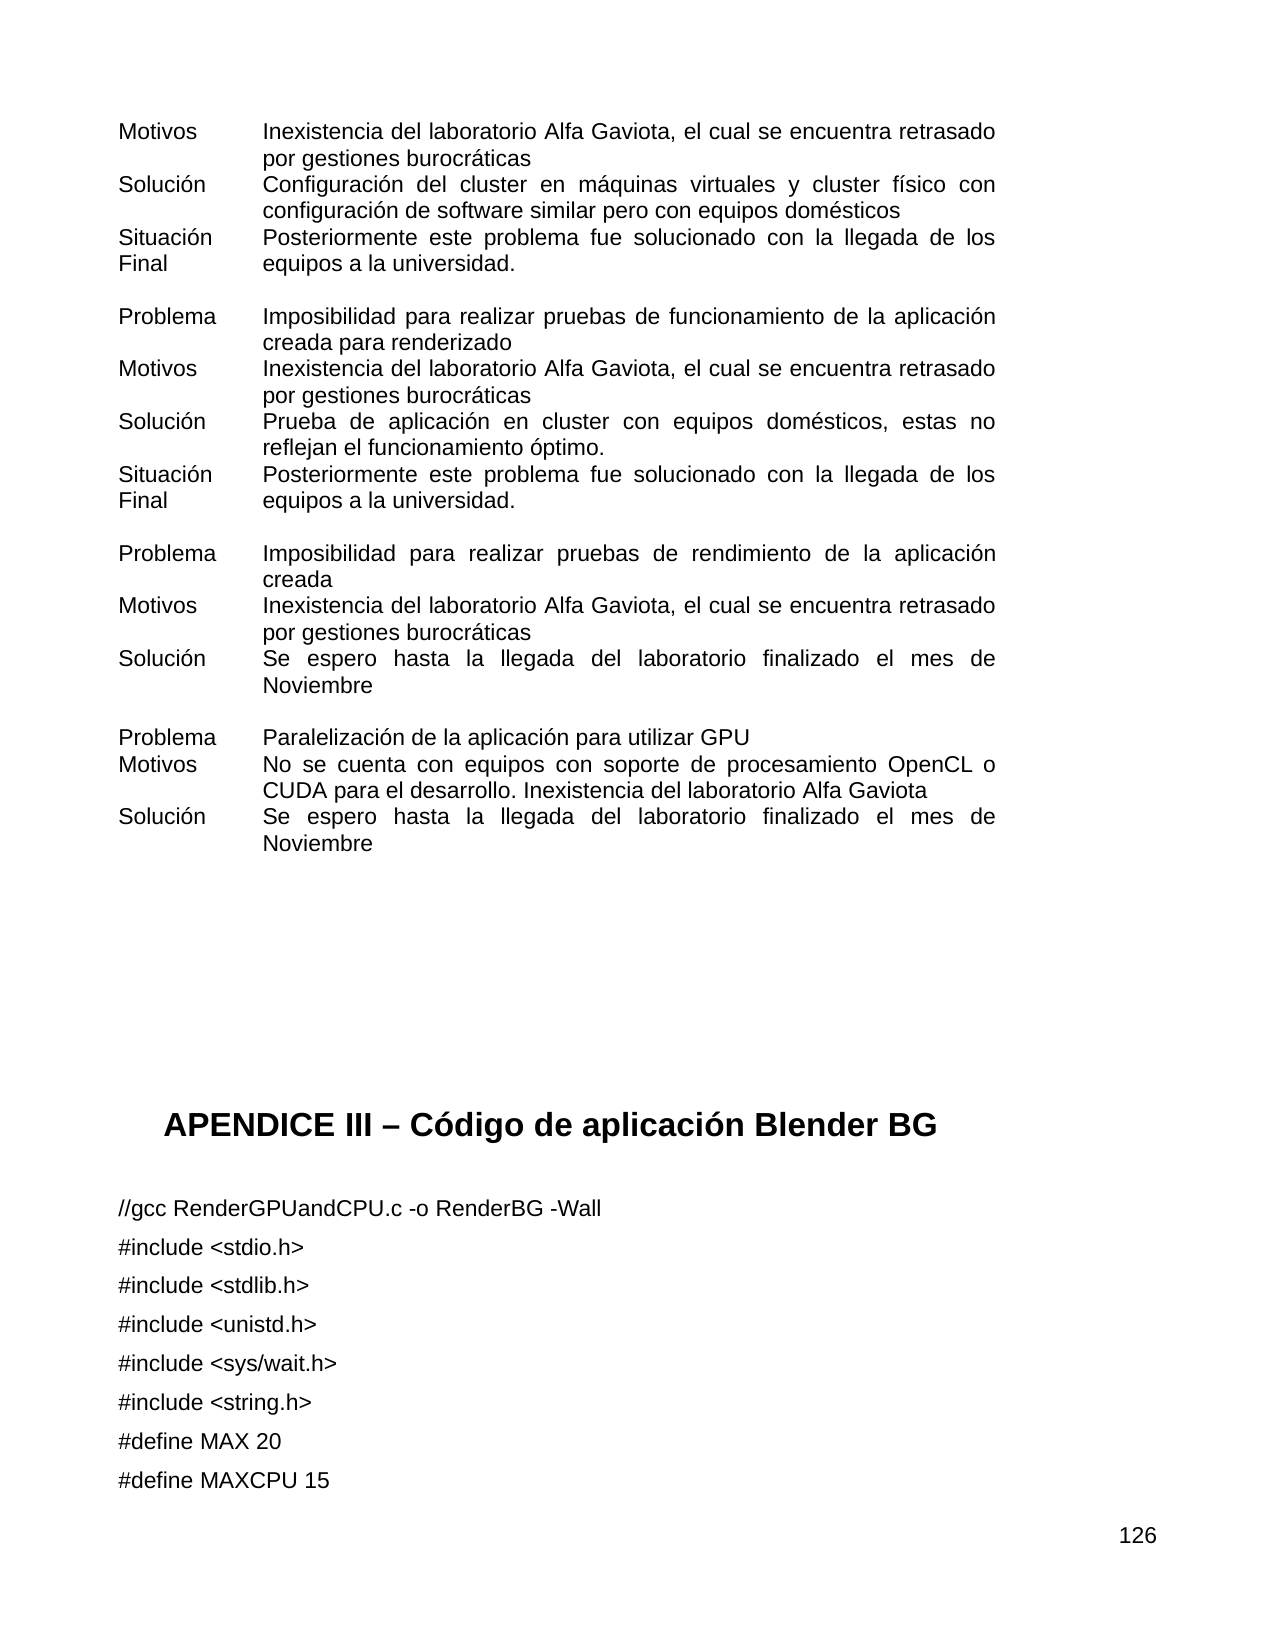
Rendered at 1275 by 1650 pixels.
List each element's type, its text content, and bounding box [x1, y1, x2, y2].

table_cell Situación Final [107, 461, 251, 513]
table_cell Motivos [107, 593, 251, 645]
text #include <stdio.h> [118, 1233, 1157, 1260]
table_cell Solución [107, 171, 251, 223]
text #include <string.h> [118, 1389, 1157, 1415]
table_header Problema [107, 540, 251, 592]
text #include <unistd.h> [118, 1311, 1157, 1337]
table_cell Motivos [107, 118, 251, 171]
table_cell Posteriormente este problema fue solucionado con la llegada de los equipos a la universidad. [251, 224, 1007, 276]
table_header Problema [107, 303, 251, 355]
table_cell Solución [107, 645, 251, 698]
table_cell Prueba de aplicación en cluster con equipos domésticos, estas no reflejan el funcionamiento óptimo. [251, 408, 1007, 461]
table_header Imposibilidad para realizar pruebas de funcionamiento de la aplicación creada para renderizado [251, 303, 1007, 355]
table_cell Inexistencia del laboratorio Alfa Gaviota, el cual se encuentra retrasado por gestiones burocráticas [251, 593, 1007, 645]
text #include <sys/wait.h> [118, 1350, 1157, 1376]
table_cell Solución [107, 803, 251, 856]
table_cell Situación Final [107, 224, 251, 276]
table_header Problema [107, 724, 251, 751]
subtitle APENDICE III – Código de aplicación Blender BG [118, 1105, 1157, 1143]
text #define MAX 20 [118, 1428, 1157, 1454]
table_cell No se cuenta con equipos con soporte de procesamiento OpenCL o CUDA para el desarrollo. Inexistencia del laboratorio Alfa Gaviota [251, 751, 1007, 803]
table_cell Inexistencia del laboratorio Alfa Gaviota, el cual se encuentra retrasado por gestiones burocráticas [251, 118, 1007, 171]
table_cell Motivos [107, 751, 251, 803]
table_cell Solución [107, 408, 251, 461]
table_header Paralelización de la aplicación para utilizar GPU [251, 724, 1007, 751]
table_cell Motivos [107, 355, 251, 408]
table_cell Se espero hasta la llegada del laboratorio finalizado el mes de Noviembre [251, 803, 1007, 856]
table_cell Posteriormente este problema fue solucionado con la llegada de los equipos a la universidad. [251, 461, 1007, 513]
text #include <stdlib.h> [118, 1272, 1157, 1299]
table_cell Inexistencia del laboratorio Alfa Gaviota, el cual se encuentra retrasado por gestiones burocráticas [251, 355, 1007, 408]
text //gcc RenderGPUandCPU.c -o RenderBG -Wall [118, 1194, 1157, 1221]
table_cell Configuración del cluster en máquinas virtuales y cluster físico con configuración de software similar pero con equipos domésticos [251, 171, 1007, 223]
text #define MAXCPU 15 [118, 1467, 1157, 1493]
table_cell Se espero hasta la llegada del laboratorio finalizado el mes de Noviembre [251, 645, 1007, 698]
table_header Imposibilidad para realizar pruebas de rendimiento de la aplicación creada [251, 540, 1007, 592]
